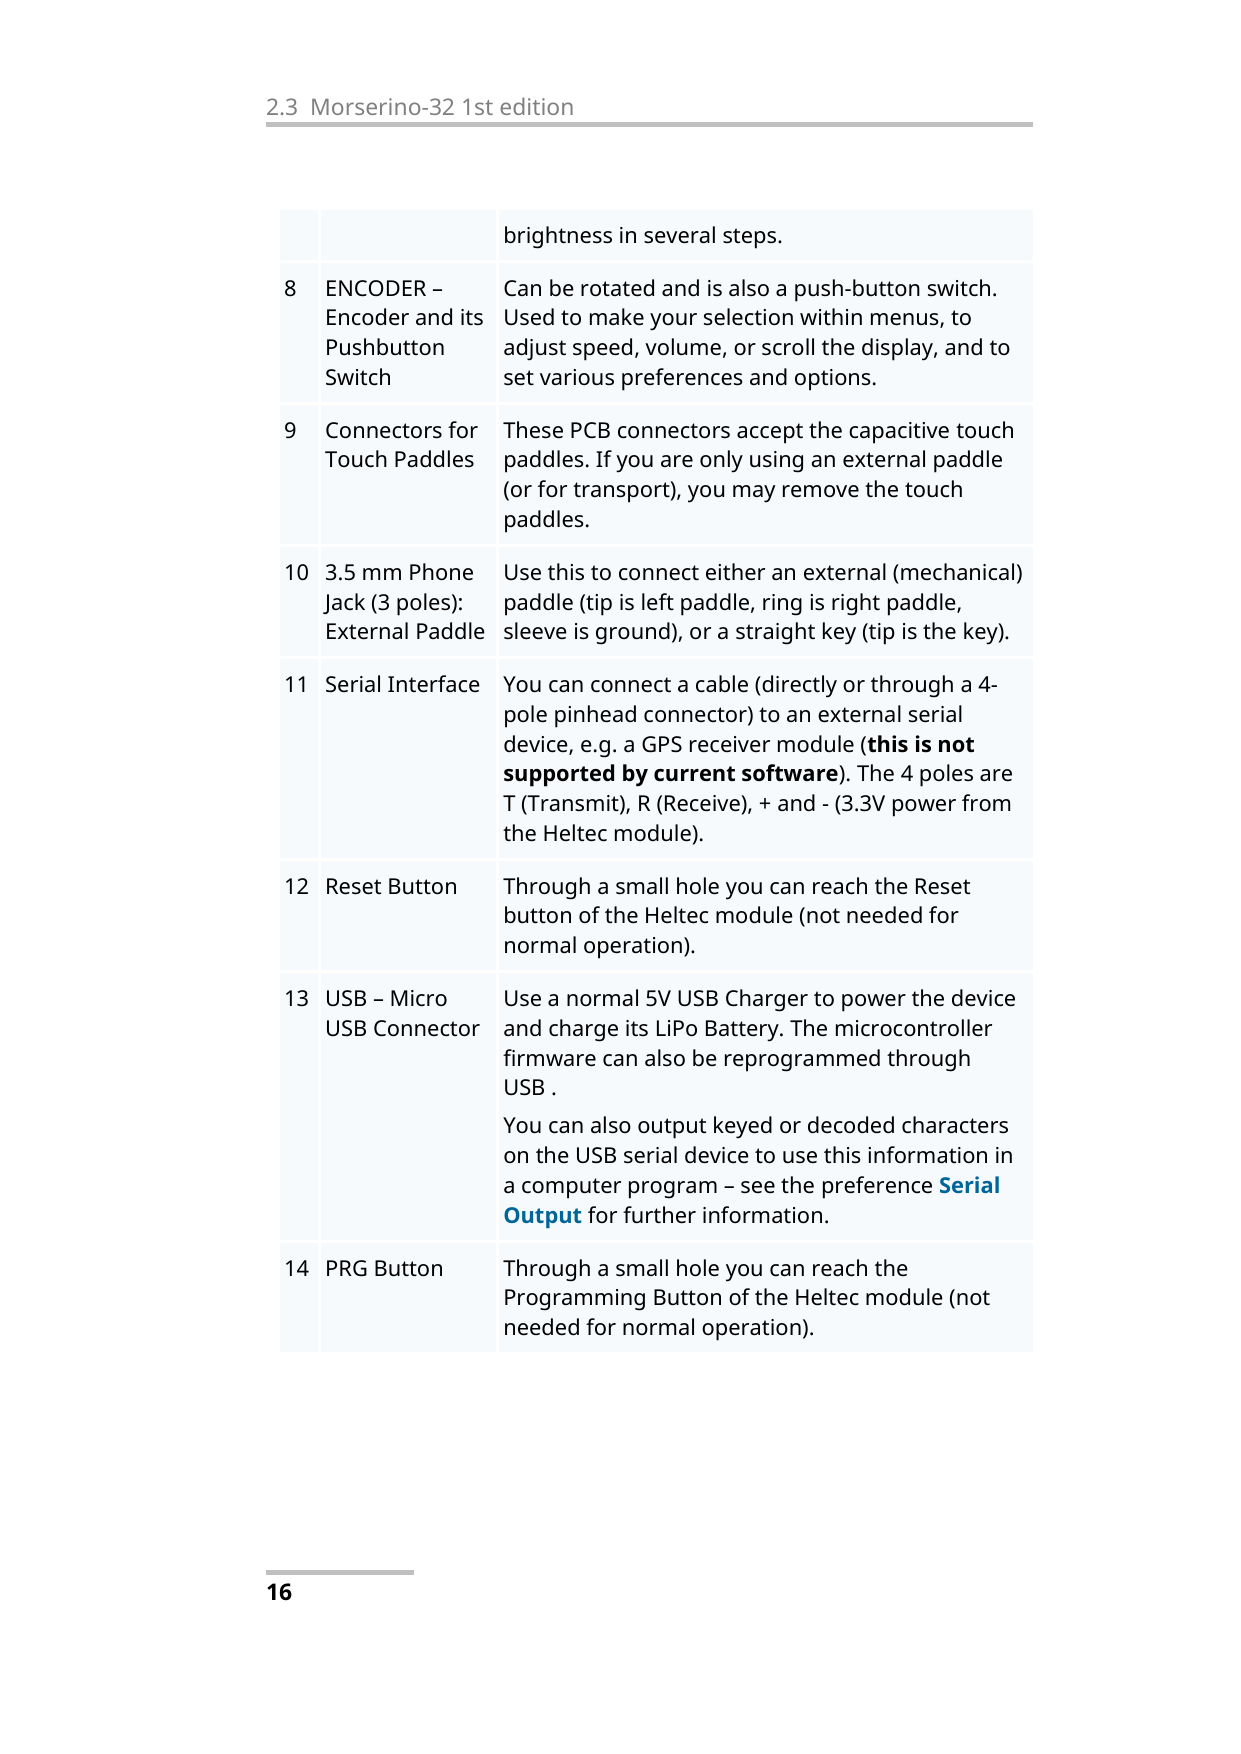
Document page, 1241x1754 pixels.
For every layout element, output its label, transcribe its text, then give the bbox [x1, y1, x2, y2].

table_cell You can connect a cable (directly or through a 4-pole pinhead connector) to an external serial device, e.g. a GPS receiver module (this is not supported by current software). The 4 poles are T (Transmit), R (Receive), + and - (3.3V power from the Heltec module). [499, 659, 1033, 858]
table_cell Through a small hole you can reach the Programming Button of the Heltec module (not needed for normal operation). [499, 1243, 1033, 1352]
table_cell Through a small hole you can reach the Reset button of the Heltec module (not needed for normal operation). [499, 861, 1033, 970]
table_cell Serial Interface [321, 659, 496, 858]
table_cell 9 [280, 405, 318, 544]
table_cell Can be rotated and is also a push-button switch. Used to make your selection within menus, to adjust speed, volume, or scroll the display, and to set various preferences and options. [499, 263, 1033, 402]
table_cell Reset Button [321, 861, 496, 970]
table_cell 10 [280, 547, 318, 656]
table_cell 12 [280, 861, 318, 970]
table_cell 11 [280, 659, 318, 858]
table_cell USB – Micro USB Connector [321, 973, 496, 1239]
table_cell 3.5 mm Phone Jack (3 poles): External Paddle [321, 547, 496, 656]
table_cell brightness in several steps. [499, 210, 1033, 259]
table_cell [280, 210, 318, 259]
table_cell These PCB connectors accept the capacitive touch paddles. If you are only using an external paddle (or for transport), you may remove the touch paddles. [499, 405, 1033, 544]
table_cell PRG Button [321, 1243, 496, 1352]
table_cell 8 [280, 263, 318, 402]
table_cell 14 [280, 1243, 318, 1352]
table_cell 13 [280, 973, 318, 1239]
table_cell Use this to connect either an external (mechanical) paddle (tip is left paddle, ring is right paddle, sleeve is ground), or a straight key (tip is the key). [499, 547, 1033, 656]
table_cell ENCODER – Encoder and its Pushbutton Switch [321, 263, 496, 402]
table_cell Connectors for Touch Paddles [321, 405, 496, 544]
table_cell [321, 210, 496, 259]
table_cell Use a normal 5V USB Charger to power the device and charge its LiPo Battery. The microcontroller firmware can also be reprogrammed through USB . You can also output keyed or decoded characters on the USB serial device to use this information in a computer program – see the preference Serial Output for further information. [499, 973, 1033, 1239]
